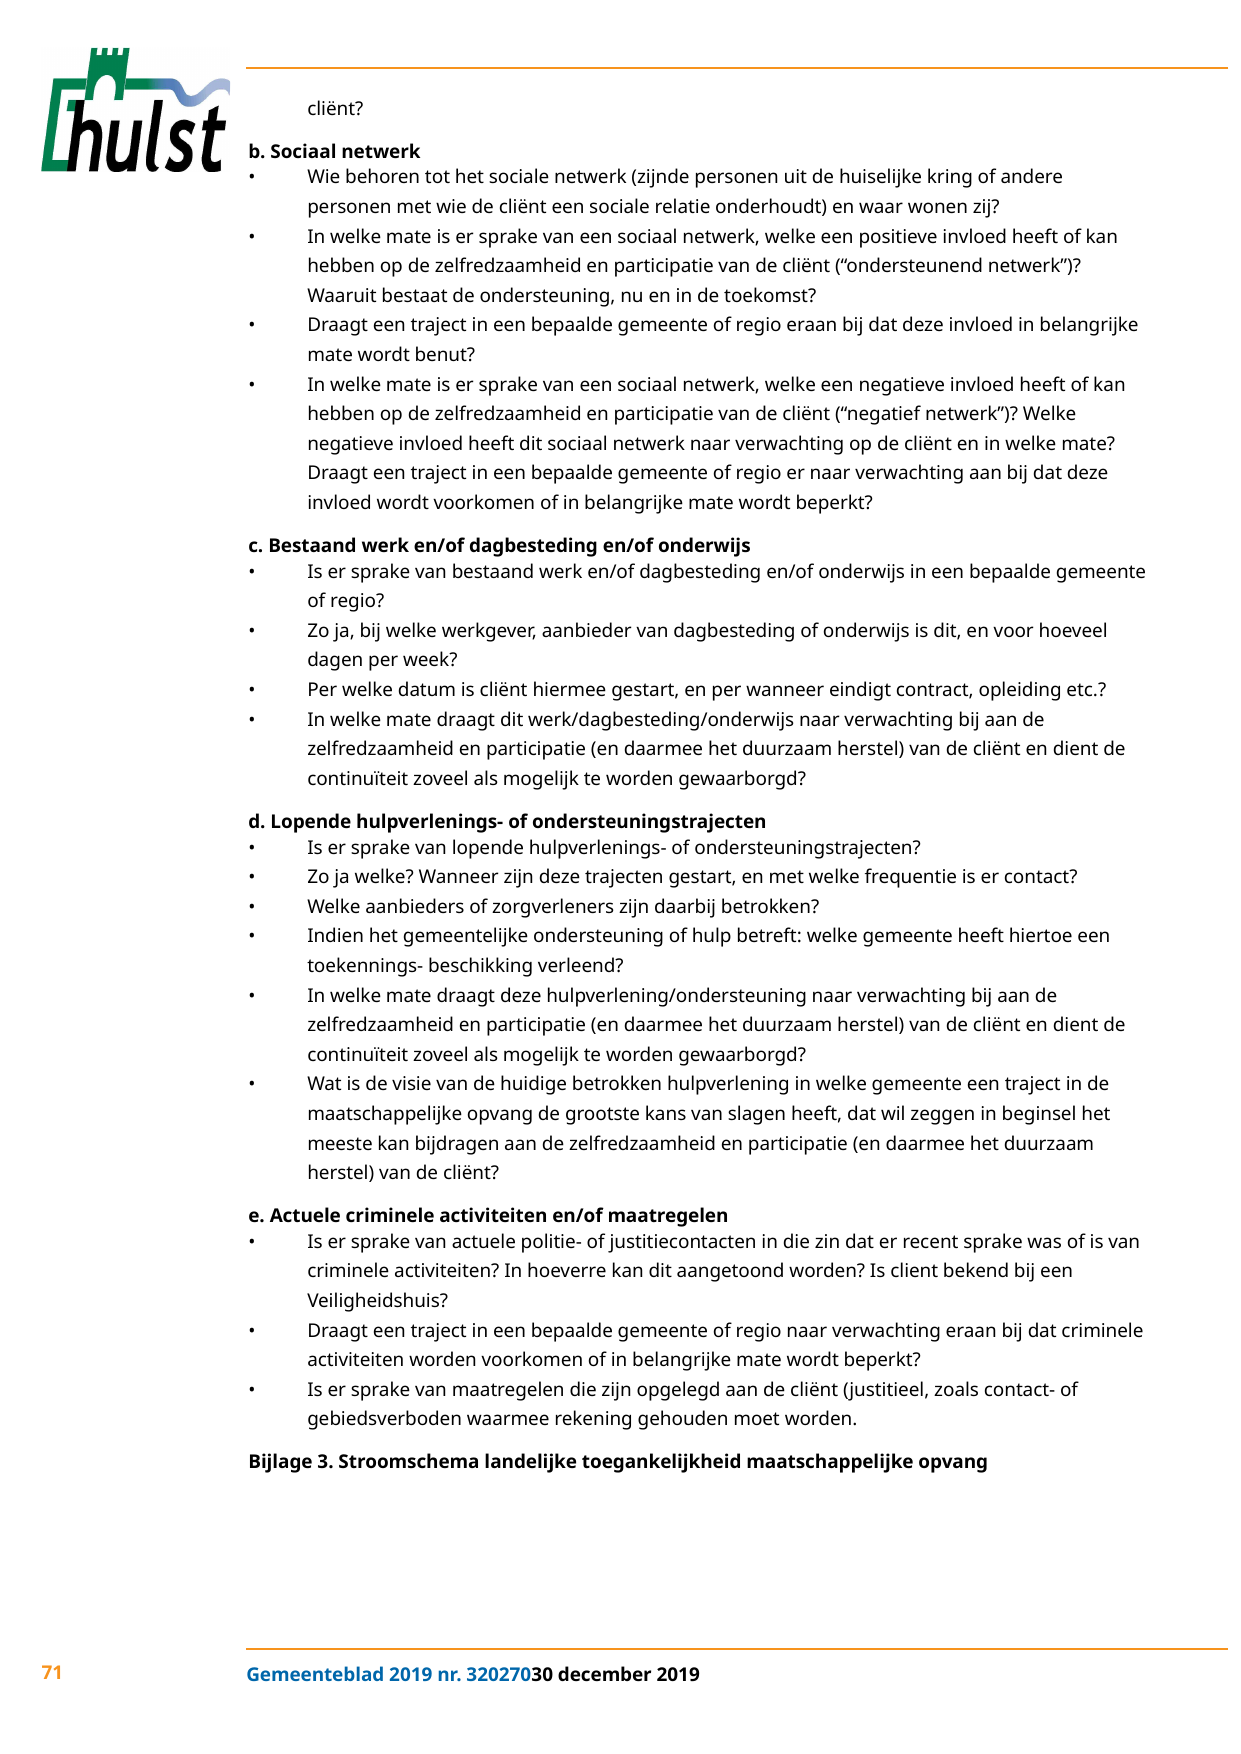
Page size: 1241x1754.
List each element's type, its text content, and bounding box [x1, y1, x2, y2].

text Bijlage 3. Stroomschema landelijke toegankelijkheid maatschappelijke opvang [248, 1449, 1152, 1474]
list Zo ja welke? Wanneer zijn deze trajecten gestart, en met welke frequentie is er contact? [248, 863, 1152, 889]
list Is er sprake van maatregelen die zijn opgelegd aan de cliënt (justitieel, zoals contact- of gebiedsverboden waarmee rekening gehouden moet worden. [248, 1376, 1152, 1431]
list Is er sprake van actuele politie- of justitiecontacten in die zin dat er recent sprake was of is van criminele activiteiten? In hoeverre kan dit aangetoond worden? Is client bekend bij een Veiligheidshuis? [248, 1228, 1152, 1313]
list Per welke datum is cliënt hiermee gestart, en per wanneer eindigt contract, opleiding etc.? [248, 676, 1152, 702]
list Zo ja, bij welke werkgever, aanbieder van dagbesteding of onderwijs is dit, en voor hoeveel dagen per week? [248, 617, 1152, 672]
picture [41, 47, 231, 172]
list Draagt een traject in een bepaalde gemeente of regio naar verwachting eraan bij dat criminele activiteiten worden voorkomen of in belangrijke mate wordt beperkt? [248, 1317, 1152, 1372]
list In welke mate is er sprake van een sociaal netwerk, welke een negatieve invloed heeft of kan hebben op de zelfredzaamheid en participatie van de cliënt (“negatief netwerk”)? Welke negatieve invloed heeft dit sociaal netwerk naar verwachting op de cliënt en in welke mate? Draagt een traject in een bepaalde gemeente of regio er naar verwachting aan bij dat deze invloed wordt voorkomen of in belangrijke mate wordt beperkt? [248, 371, 1152, 515]
list Wat is de visie van de huidige betrokken hulpverlening in welke gemeente een traject in de maatschappelijke opvang de grootste kans van slagen heeft, dat wil zeggen in beginsel het meeste kan bijdragen aan de zelfredzaamheid en participatie (en daarmee het duurzaam herstel) van de cliënt? [248, 1071, 1152, 1185]
list In welke mate draagt deze hulpverlening/ondersteuning naar verwachting bij aan de zelfredzaamheid en participatie (en daarmee het duurzaam herstel) van de cliënt en dient de continuïteit zoveel als mogelijk te worden gewaarborgd? [248, 982, 1152, 1067]
list cliënt? [248, 95, 1152, 121]
text d. Lopende hulpverlenings- of ondersteuningstrajecten [248, 808, 1152, 834]
list In welke mate draagt dit werk/dagbesteding/onderwijs naar verwachting bij aan de zelfredzaamheid en participatie (en daarmee het duurzaam herstel) van de cliënt en dient de continuïteit zoveel als mogelijk te worden gewaarborgd? [248, 706, 1152, 791]
list Wie behoren tot het sociale netwerk (zijnde personen uit de huiselijke kring of andere personen met wie de cliënt een sociale relatie onderhoudt) en waar wonen zij? [248, 164, 1152, 219]
text e. Actuele criminele activiteiten en/of maatregelen [248, 1202, 1152, 1228]
list Welke aanbieders of zorgverleners zijn daarbij betrokken? [248, 893, 1152, 919]
list Is er sprake van bestaand werk en/of dagbesteding en/of onderwijs in een bepaalde gemeente of regio? [248, 558, 1152, 613]
text c. Bestaand werk en/of dagbesteding en/of onderwijs [248, 532, 1152, 558]
list Is er sprake van lopende hulpverlenings- of ondersteuningstrajecten? [248, 834, 1152, 859]
list In welke mate is er sprake van een sociaal netwerk, welke een positieve invloed heeft of kan hebben op de zelfredzaamheid en participatie van de cliënt (“ondersteunend netwerk”)? Waaruit bestaat de ondersteuning, nu en in de toekomst? [248, 223, 1152, 308]
list Draagt een traject in een bepaalde gemeente of regio eraan bij dat deze invloed in belangrijke mate wordt benut? [248, 312, 1152, 367]
text b. Sociaal netwerk [248, 138, 1152, 164]
list Indien het gemeentelijke ondersteuning of hulp betreft: welke gemeente heeft hiertoe een toekennings- beschikking verleend? [248, 923, 1152, 978]
